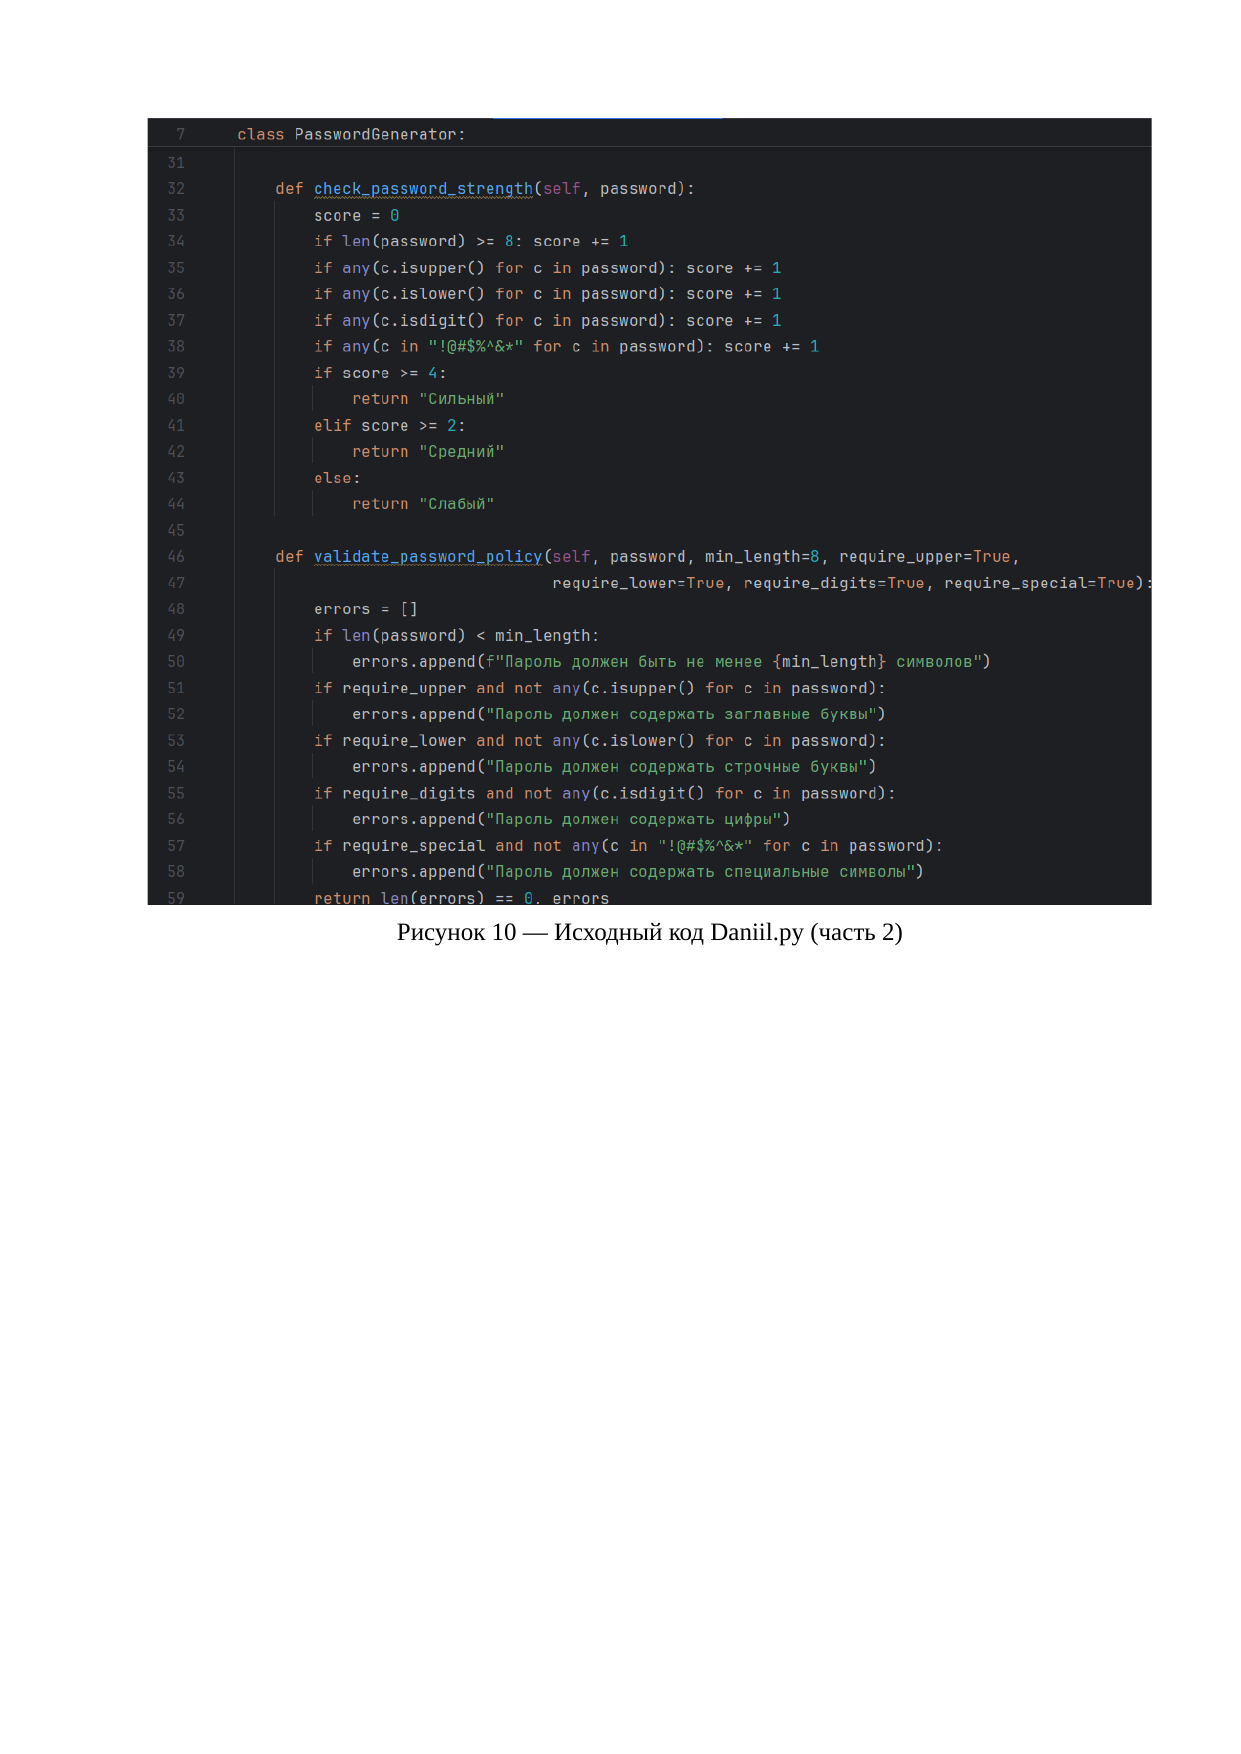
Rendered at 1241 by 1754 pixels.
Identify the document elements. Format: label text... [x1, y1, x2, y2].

text Рисунок 10 ― Исходный код Daniil.py (часть 2) [148, 917, 1152, 946]
picture [147, 118, 1152, 905]
